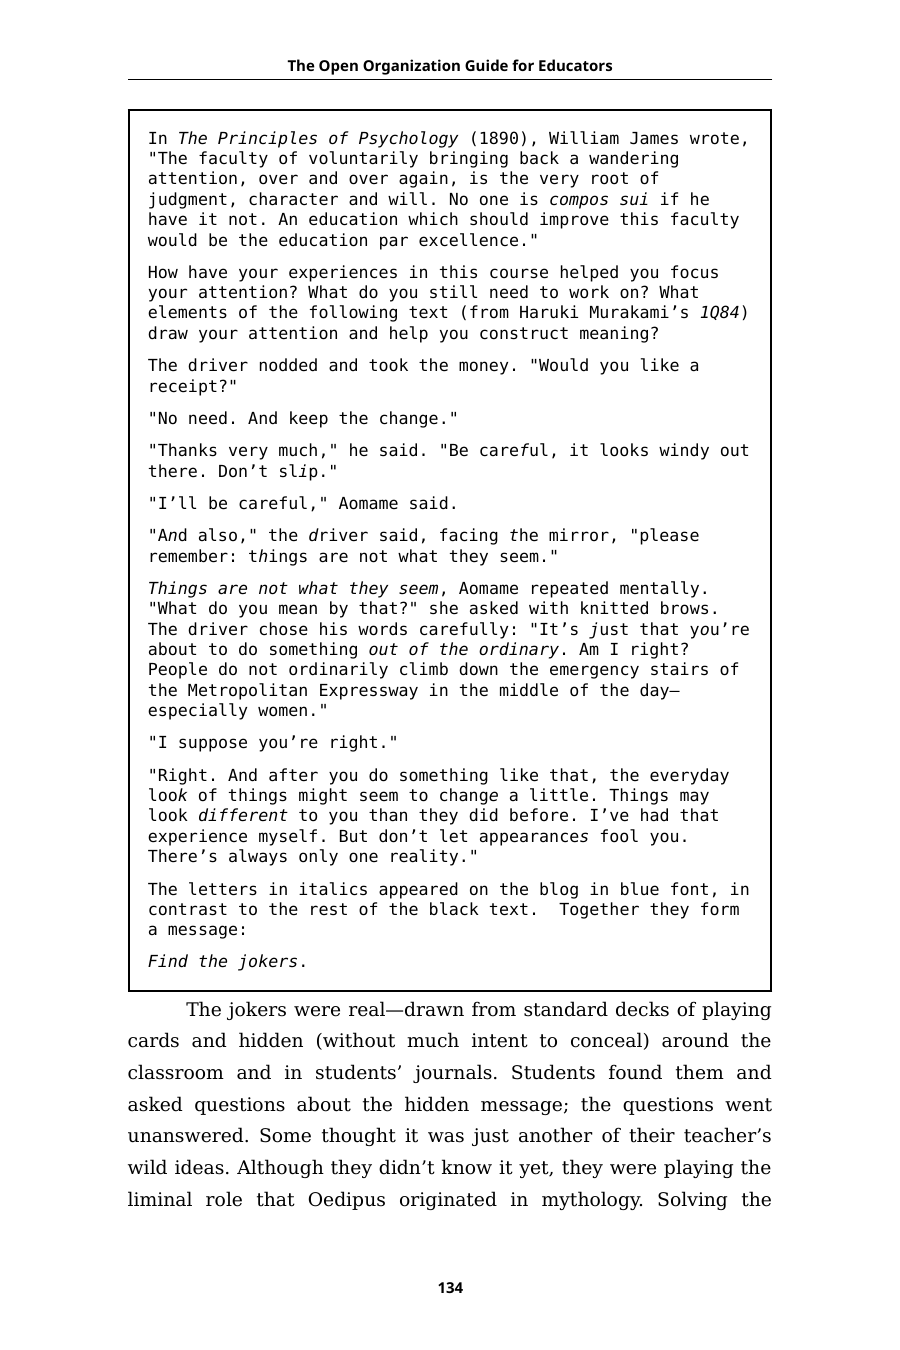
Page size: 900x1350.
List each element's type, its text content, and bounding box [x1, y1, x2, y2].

text "I’ll be careful," Aomame said. [130, 474, 770, 506]
text The jokers were real—drawn from standard decks of playing cards and hidden (without much intent to conceal) around the classroom and in students’ journals. Students found them and asked questions about the hidden message; the questions went unanswered. Some thought it was just another of their teacher’s wild ideas. Although they didn’t know it yet, they were playing the liminal role that Oedipus originated in mythology. Solving the [127, 999, 772, 1211]
text "I suppose you’re right." [130, 713, 770, 746]
text In The Principles of Psychology (1890), William James wrote, "The faculty of voluntarily bringing back a wandering attention, over and over again, is the very root of judgment, character and will. No one is compos sui if he have it not. An education which should improve this faculty would be the education par excellence." [130, 111, 770, 243]
text "Right. And after you do something like that, the everyday look of things might seem to change a little. Things may look different to you than they did before. I’ve had that experience myself. But don’t let appearances fool you. There’s always only one reality." [130, 746, 770, 859]
text Things are not what they seem, Aomame repeated mentally. "What do you mean by that?" she asked with knitted brows. The driver chose his words carefully: "It’s just that you’re about to do something out of the ordinary. Am I right? People do not ordinarily climb down the emergency stairs of the Metropolitan Expressway in the middle of the day— especially women." [130, 559, 770, 713]
text "Thanks very much," he said. "Be careful, it looks windy out there. Don’t slip." [130, 421, 770, 474]
text The letters in italics appeared on the blog in blue font, in contrast to the rest of the black text. Together they form a message: [130, 859, 770, 932]
text The driver nodded and took the money. "Would you like a receipt?" [130, 336, 770, 389]
text Find the jokers. [130, 932, 770, 990]
text "And also," the driver said, facing the mirror, "please remember: things are not what they seem." [130, 506, 770, 559]
text "No need. And keep the change." [130, 389, 770, 421]
text How have your experiences in this course helped you focus your attention? What do you still need to work on? What elements of the following text (from Haruki Murakami’s 1Q84) draw your attention and help you construct meaning? [130, 243, 770, 336]
